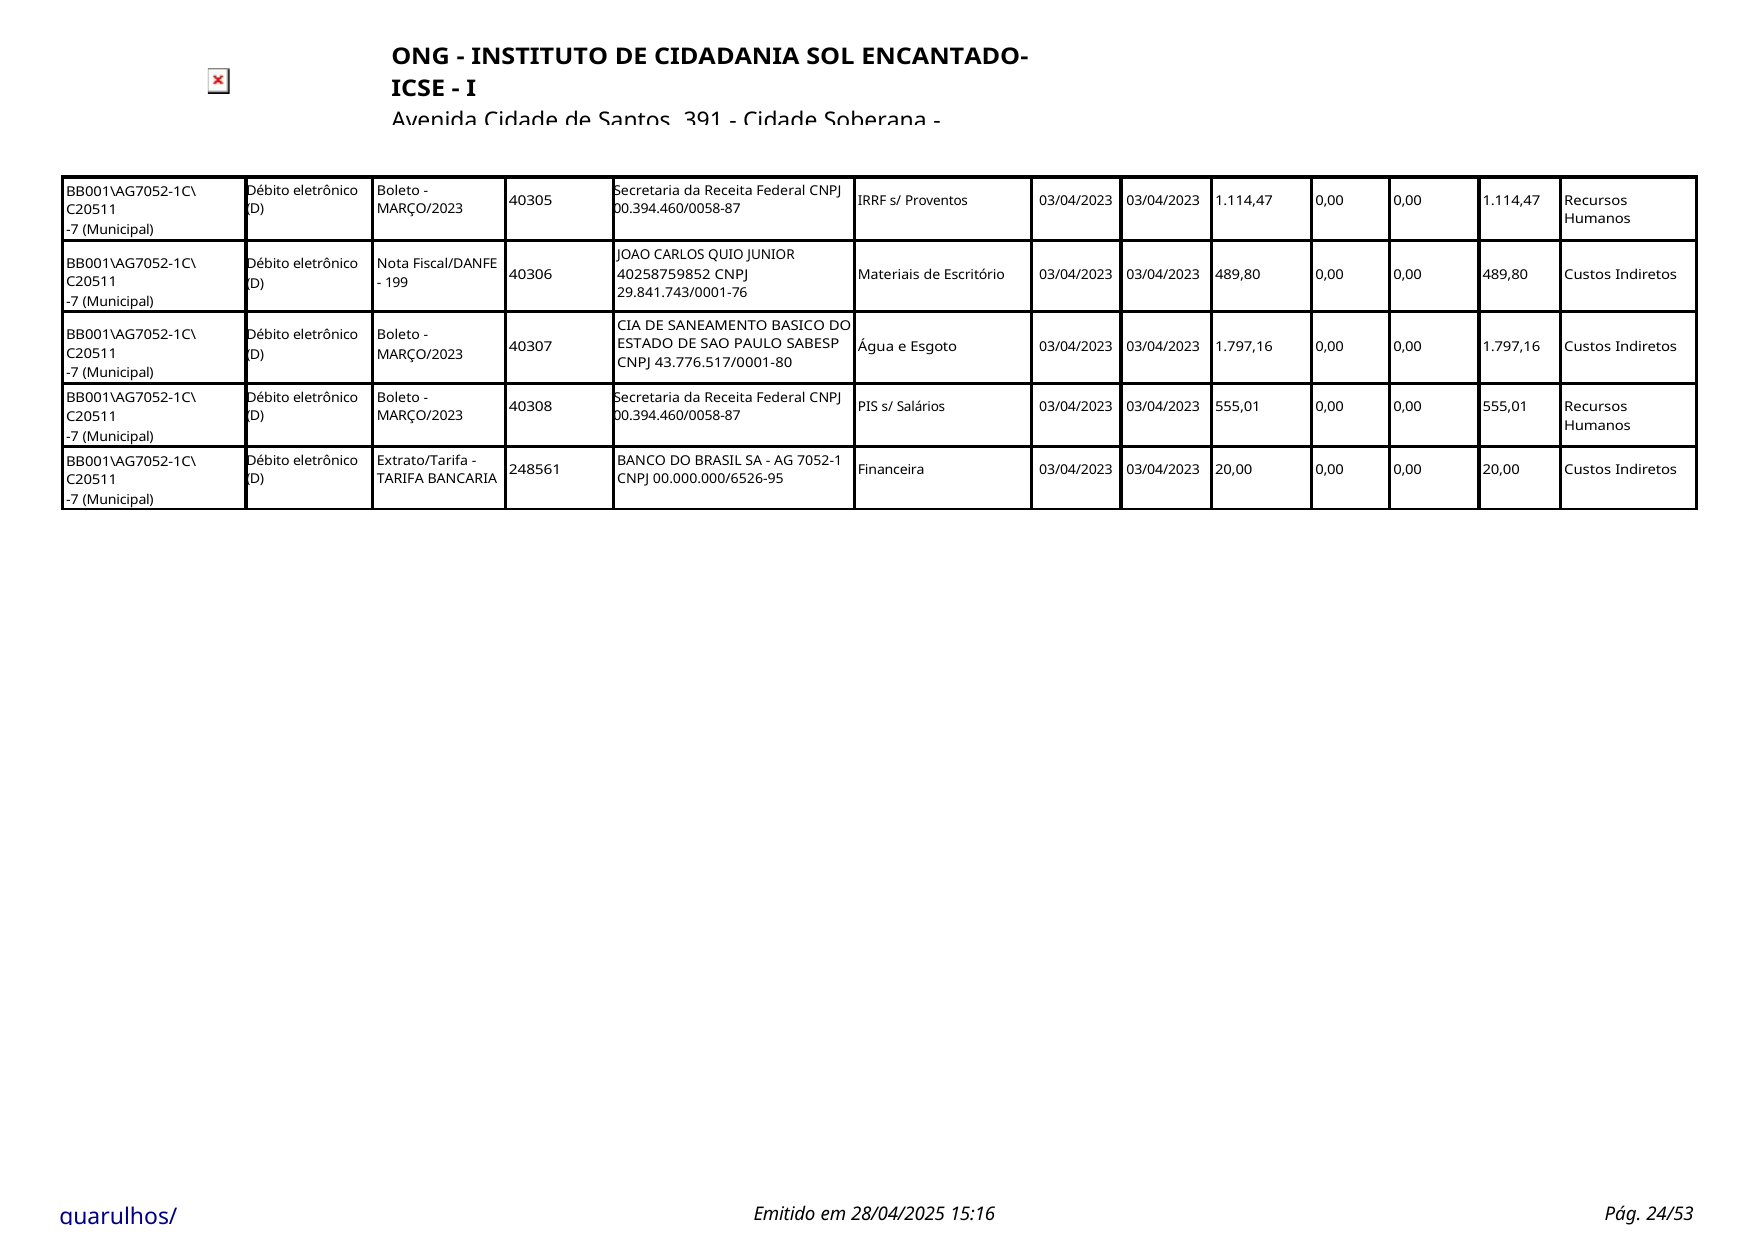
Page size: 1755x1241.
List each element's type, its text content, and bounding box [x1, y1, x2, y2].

table_cell 0,00 [1391, 385, 1477, 445]
table_cell 20,00 [1213, 448, 1310, 508]
table_cell BB001\AG7052-1C\C20511 -7 (Municipal) [64, 385, 244, 445]
table_cell 03/04/2023 [1123, 179, 1210, 238]
table_cell 0,00 [1313, 313, 1388, 382]
table_cell 248561 [507, 448, 612, 508]
table_cell Nota Fiscal/DANFE - 199 [374, 242, 504, 310]
table_cell 0,00 [1313, 385, 1388, 445]
table_cell Débito eletrônico (D) [248, 242, 371, 310]
table_cell Água e Esgoto [856, 313, 1030, 382]
table_cell BANCO DO BRASIL SA - AG 7052-1 CNPJ 00.000.000/6526-95 [615, 448, 853, 508]
table_cell 0,00 [1391, 313, 1477, 382]
table_cell BB001\AG7052-1C\C20511 -7 (Municipal) [64, 242, 244, 310]
table_cell Débito eletrônico (D) [248, 385, 371, 445]
table_cell 03/04/2023 [1033, 179, 1119, 238]
table_cell 555,01 [1481, 385, 1559, 445]
table_cell Boleto - MARÇO/2023 [374, 313, 504, 382]
table_cell 489,80 [1481, 242, 1559, 310]
table_cell Secretaria da Receita Federal CNPJ 00.394.460/0058-87 [615, 179, 853, 238]
table_cell 1.797,16 [1481, 313, 1559, 382]
table_cell PIS s/ Salários [856, 385, 1030, 445]
table_cell 0,00 [1313, 448, 1388, 508]
table_cell 0,00 [1313, 242, 1388, 310]
table_cell 0,00 [1391, 179, 1477, 238]
table_cell IRRF s/ Proventos [856, 179, 1030, 238]
table_cell Materiais de Escritório [856, 242, 1030, 310]
table_cell Custos Indiretos [1562, 242, 1695, 310]
table_cell 03/04/2023 [1033, 313, 1119, 382]
table_cell Custos Indiretos [1562, 448, 1695, 508]
table_cell 03/04/2023 [1033, 448, 1119, 508]
table_cell 40308 [507, 385, 612, 445]
table_cell Recursos Humanos [1562, 179, 1695, 238]
table_cell BB001\AG7052-1C\C20511 -7 (Municipal) [64, 313, 244, 382]
table_cell 40306 [507, 242, 612, 310]
table_cell 03/04/2023 [1033, 242, 1119, 310]
table_cell 03/04/2023 [1123, 385, 1210, 445]
table_cell 489,80 [1213, 242, 1310, 310]
table_cell 1.114,47 [1213, 179, 1310, 238]
table_cell BB001\AG7052-1C\C20511 -7 (Municipal) [64, 179, 244, 238]
table_cell 03/04/2023 [1123, 448, 1210, 508]
table_cell Boleto - MARÇO/2023 [374, 179, 504, 238]
table_cell Débito eletrônico (D) [248, 179, 371, 238]
table_cell 03/04/2023 [1123, 242, 1210, 310]
table_cell Extrato/Tarifa - TARIFA BANCARIA [374, 448, 504, 508]
table_cell Recursos Humanos [1562, 385, 1695, 445]
table_cell 03/04/2023 [1033, 385, 1119, 445]
table_cell 03/04/2023 [1123, 313, 1210, 382]
table_cell 0,00 [1313, 179, 1388, 238]
table_cell Boleto - MARÇO/2023 [374, 385, 504, 445]
table_cell 40307 [507, 313, 612, 382]
table_cell 555,01 [1213, 385, 1310, 445]
table_cell Débito eletrônico (D) [248, 313, 371, 382]
table_cell Financeira [856, 448, 1030, 508]
table_cell JOAO CARLOS QUIO JUNIOR 40258759852 CNPJ 29.841.743/0001-76 [615, 242, 853, 310]
table_cell Custos Indiretos [1562, 313, 1695, 382]
table_cell Secretaria da Receita Federal CNPJ 00.394.460/0058-87 [615, 385, 853, 445]
table_cell Débito eletrônico (D) [248, 448, 371, 508]
table_cell CIA DE SANEAMENTO BASICO DO ESTADO DE SAO PAULO SABESP CNPJ 43.776.517/0001-80 [615, 313, 853, 382]
table_cell 1.797,16 [1213, 313, 1310, 382]
table_cell 20,00 [1481, 448, 1559, 508]
table_cell 1.114,47 [1481, 179, 1559, 238]
table_cell BB001\AG7052-1C\C20511 -7 (Municipal) [64, 448, 244, 508]
table_cell 0,00 [1391, 448, 1477, 508]
table_cell 40305 [507, 179, 612, 238]
table_cell 0,00 [1391, 242, 1477, 310]
